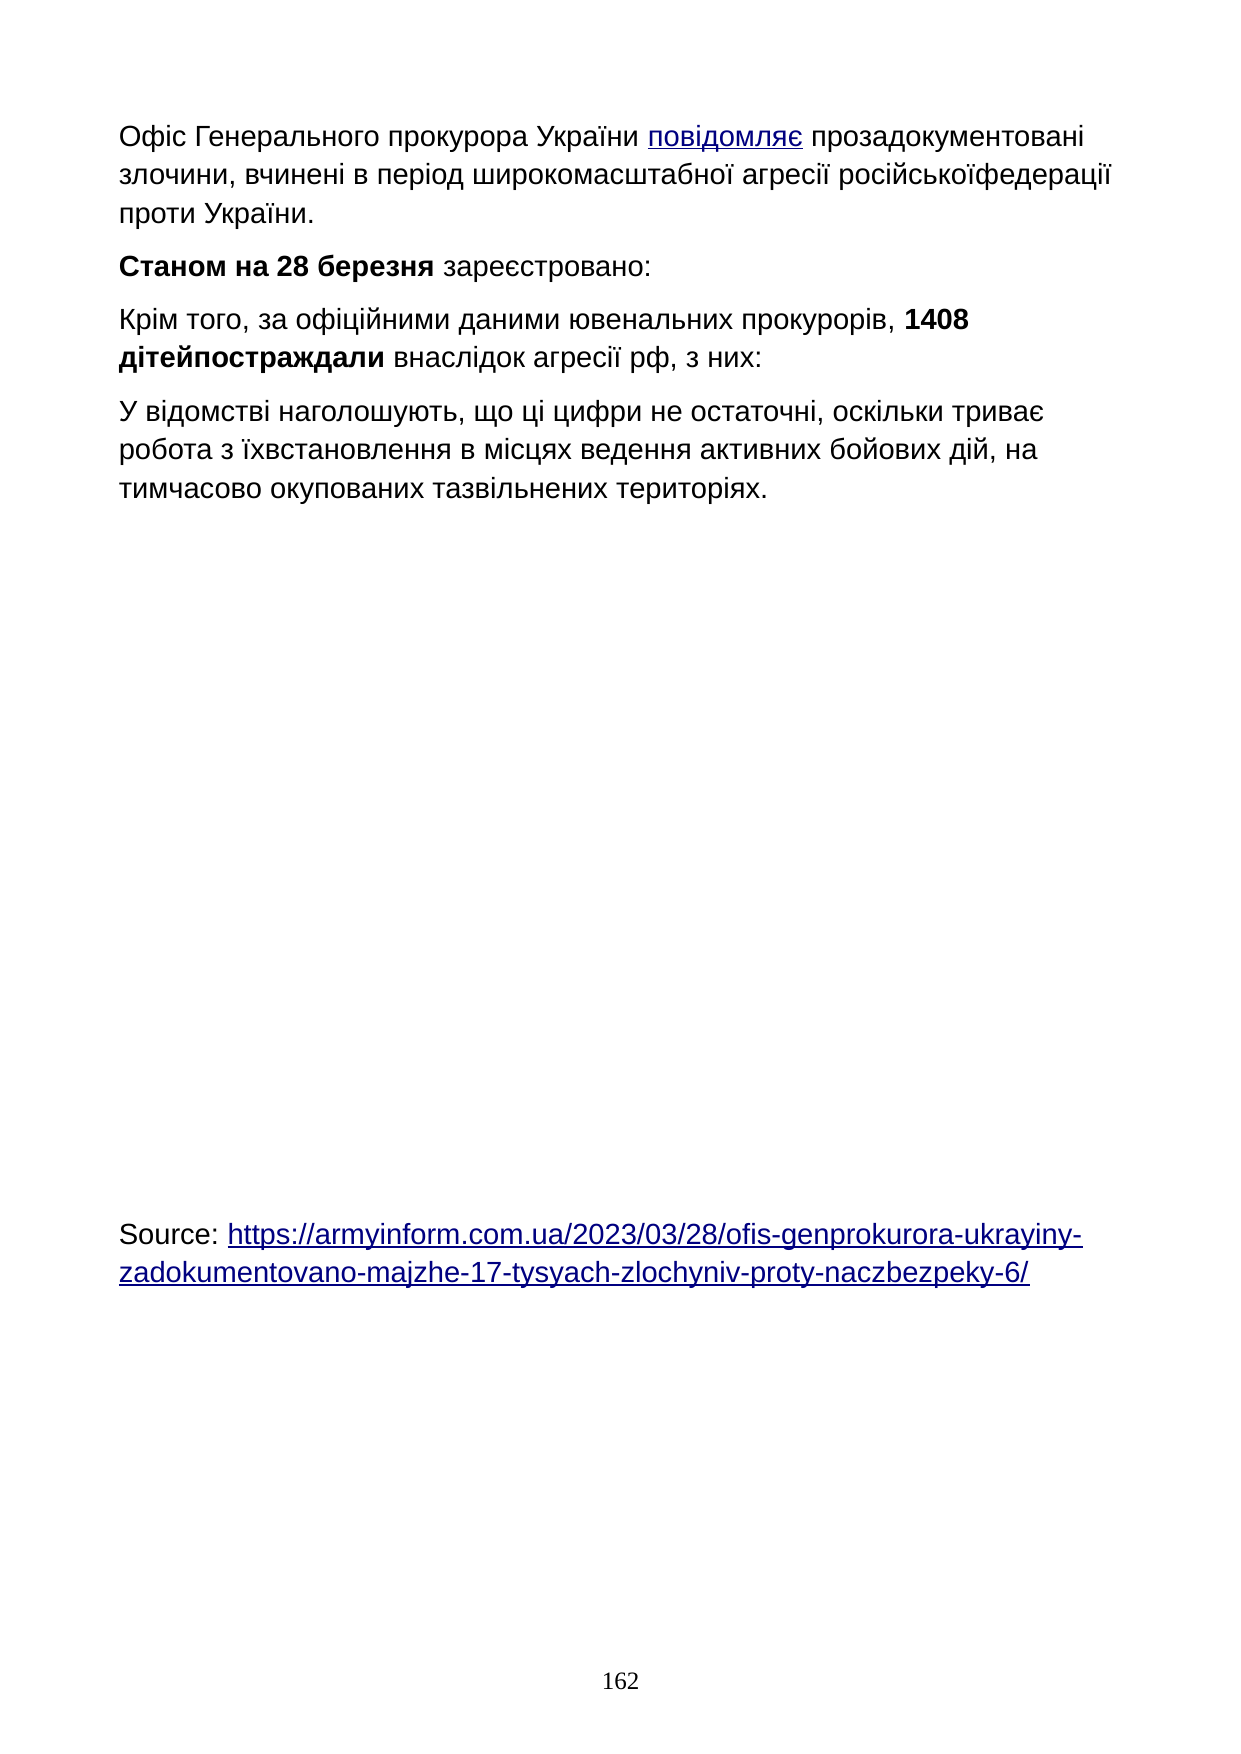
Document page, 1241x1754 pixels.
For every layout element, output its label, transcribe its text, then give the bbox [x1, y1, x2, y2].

text Станом на 28 березня зареєстровано: [118, 249, 1122, 282]
text Офіс Генерального прокурора України повідомляє прозадокументовані злочини, вчинені в період широкомасштабної агресії російськоїфедерації проти України. [118, 118, 1122, 229]
text Крім того, за офіційними даними ювенальних прокурорів, 1408 дітейпостраждали внаслідок агресії рф, з них: [118, 302, 1122, 374]
text У відомстві наголошують, що ці цифри не остаточні, оскільки триває робота з їхвстановлення в місцях ведення активних бойових дій, на тимчасово окупованих тазвільнених територіях. [118, 393, 1122, 504]
text Source: https://armyinform.com.ua/2023/03/28/ofis-genprokurora-ukrayiny-zadokumentovano-majzhe-17-tysyach-zlochyniv-proty-naczbezpeky-6/ [118, 1217, 1122, 1289]
